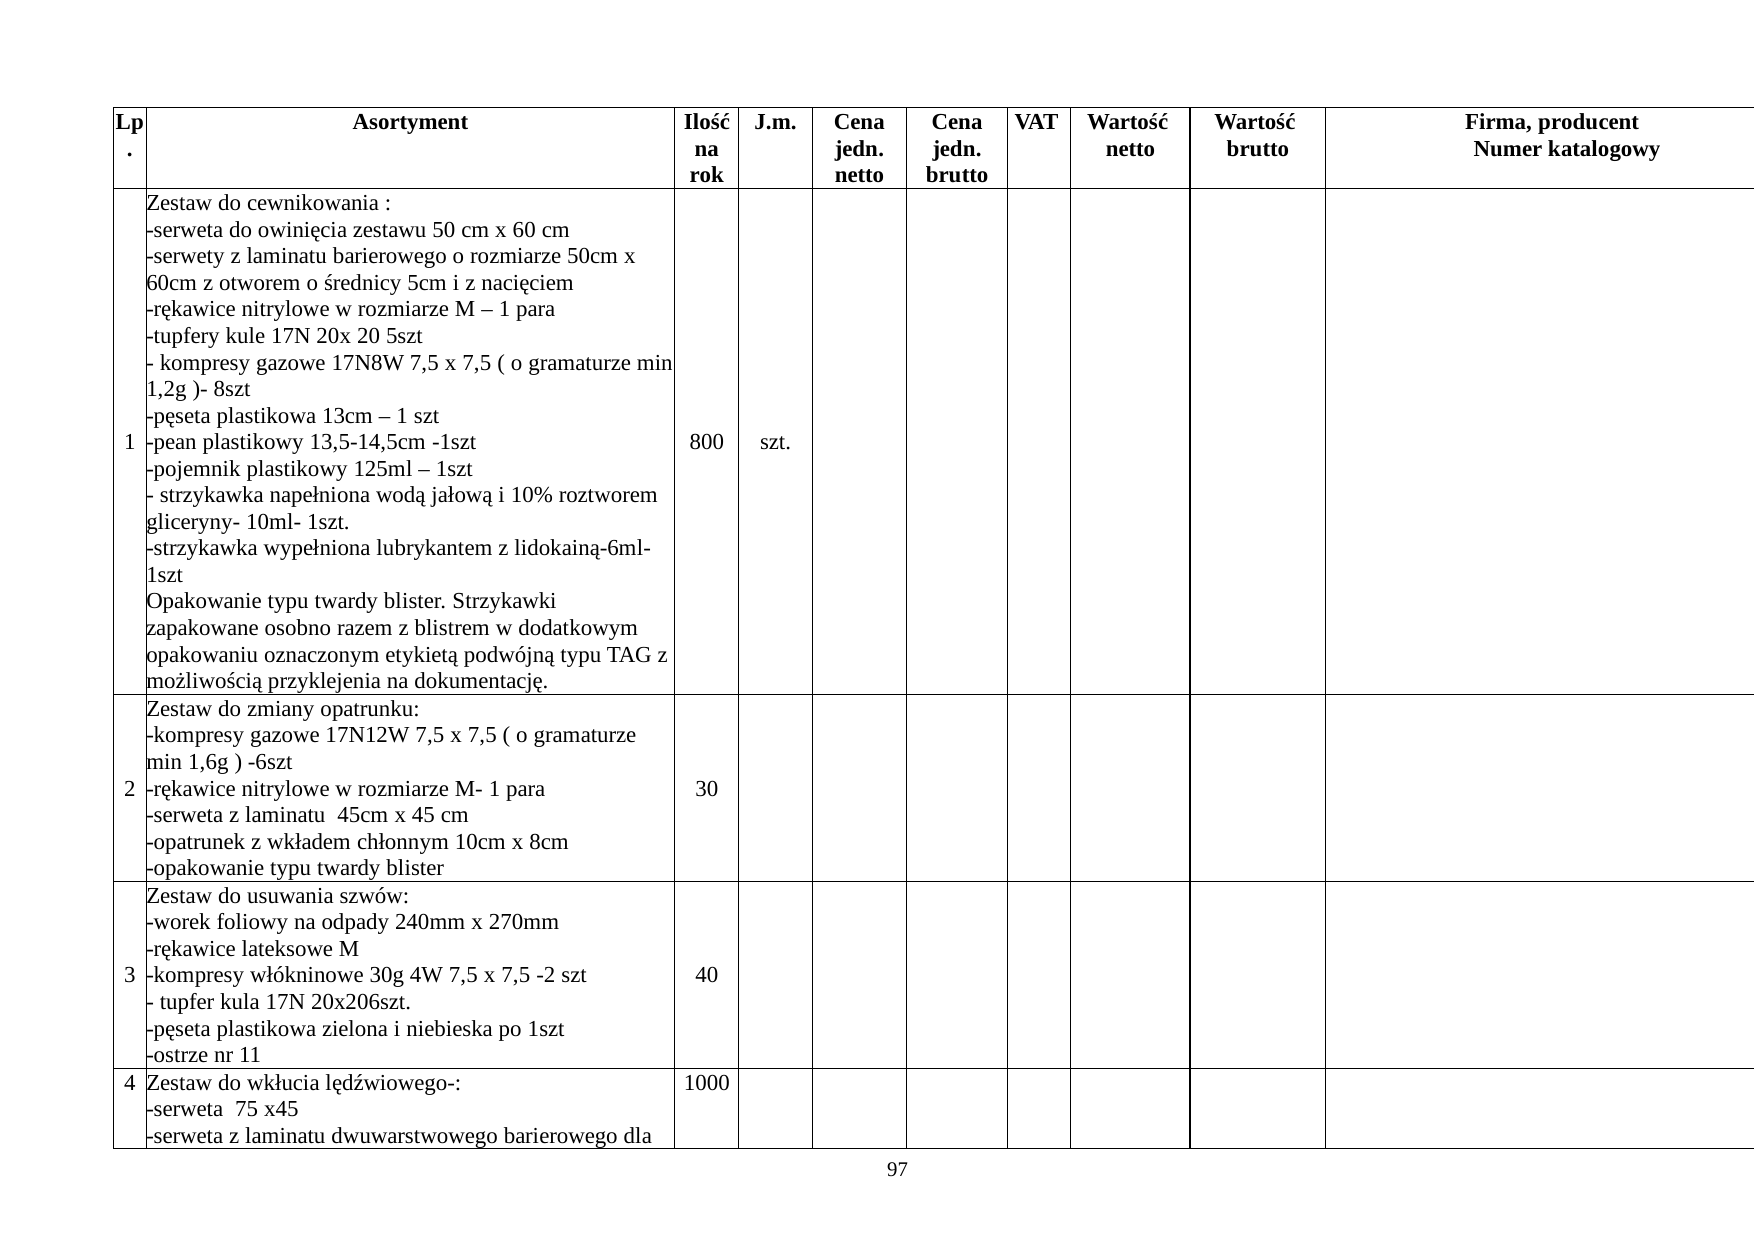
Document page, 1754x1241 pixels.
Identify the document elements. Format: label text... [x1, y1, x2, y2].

table_cell [1191, 882, 1325, 1068]
table_header Wartość brutto [1191, 108, 1325, 188]
table_cell [813, 882, 906, 1068]
table_cell 1 [114, 189, 146, 694]
table_cell [907, 882, 1007, 1068]
table_cell [813, 189, 906, 694]
table_cell [739, 1069, 812, 1148]
table_header VAT [1008, 108, 1070, 188]
table_cell szt. [739, 189, 812, 694]
table_cell [907, 189, 1007, 694]
table_cell Zestaw do zmiany opatrunku: -kompresy gazowe 17N12W 7,5 x 7,5 ( o gramaturze min 1,6g ) -6szt -rękawice nitrylowe w rozmiarze M- 1 para -serweta z laminatu 45cm x 45 cm -opatrunek z wkładem chłonnym 10cm x 8cm -opakowanie typu twardy blister [147, 695, 674, 881]
table_cell 4 [114, 1069, 146, 1148]
table_cell [1071, 1069, 1189, 1148]
table_cell 40 [675, 882, 738, 1068]
table_cell Zestaw do cewnikowania : -serweta do owinięcia zestawu 50 cm x 60 cm -serwety z laminatu barierowego o rozmiarze 50cm x 60cm z otworem o średnicy 5cm i z nacięciem -rękawice nitrylowe w rozmiarze M – 1 para -tupfery kule 17N 20x 20 5szt - kompresy gazowe 17N8W 7,5 x 7,5 ( o gramaturze min 1,2g )- 8szt -pęseta plastikowa 13cm – 1 szt -pean plastikowy 13,5-14,5cm -1szt -pojemnik plastikowy 125ml – 1szt - strzykawka napełniona wodą jałową i 10% roztworem gliceryny- 10ml- 1szt. -strzykawka wypełniona lubrykantem z lidokainą-6ml-1szt Opakowanie typu twardy blister. Strzykawki zapakowane osobno razem z blistrem w dodatkowym opakowaniu oznaczonym etykietą podwójną typu TAG z możliwością przyklejenia na dokumentację. [147, 189, 674, 694]
table_cell [739, 695, 812, 881]
table_cell [739, 882, 812, 1068]
table_cell [1326, 882, 1754, 1068]
table_cell Zestaw do wkłucia lędźwiowego-: -serweta 75 x45 -serweta z laminatu dwuwarstwowego barierowego dla [147, 1069, 674, 1148]
table_header Ilość na rok [675, 108, 738, 188]
table_cell [1071, 695, 1189, 881]
table_cell [1191, 695, 1325, 881]
table_cell [1326, 695, 1754, 881]
table_header Asortyment [147, 108, 674, 188]
table_cell [813, 695, 906, 881]
table_header J.m. [739, 108, 812, 188]
table_header Cena jedn. netto [813, 108, 906, 188]
table_cell [1071, 189, 1189, 694]
table_cell [1008, 189, 1070, 694]
table_cell 30 [675, 695, 738, 881]
table_cell [813, 1069, 906, 1148]
table_cell [1008, 1069, 1070, 1148]
table_cell [1008, 882, 1070, 1068]
table_cell [1071, 882, 1189, 1068]
table_header Firma, producent Numer katalogowy [1326, 108, 1754, 188]
table_header Wartość netto [1071, 108, 1189, 188]
table_cell Zestaw do usuwania szwów: -worek foliowy na odpady 240mm x 270mm -rękawice lateksowe M -kompresy włókninowe 30g 4W 7,5 x 7,5 -2 szt - tupfer kula 17N 20x206szt. -pęseta plastikowa zielona i niebieska po 1szt -ostrze nr 11 [147, 882, 674, 1068]
table_header Cena jedn. brutto [907, 108, 1007, 188]
table_cell [1326, 189, 1754, 694]
table_cell [907, 695, 1007, 881]
table_cell 2 [114, 695, 146, 881]
table_cell [907, 1069, 1007, 1148]
table_cell [1191, 189, 1325, 694]
table_cell [1191, 1069, 1325, 1148]
table_cell 3 [114, 882, 146, 1068]
table_cell [1008, 695, 1070, 881]
table_cell 1000 [675, 1069, 738, 1148]
table_cell [1326, 1069, 1754, 1148]
table_cell 800 [675, 189, 738, 694]
table_header Lp. [114, 108, 146, 188]
